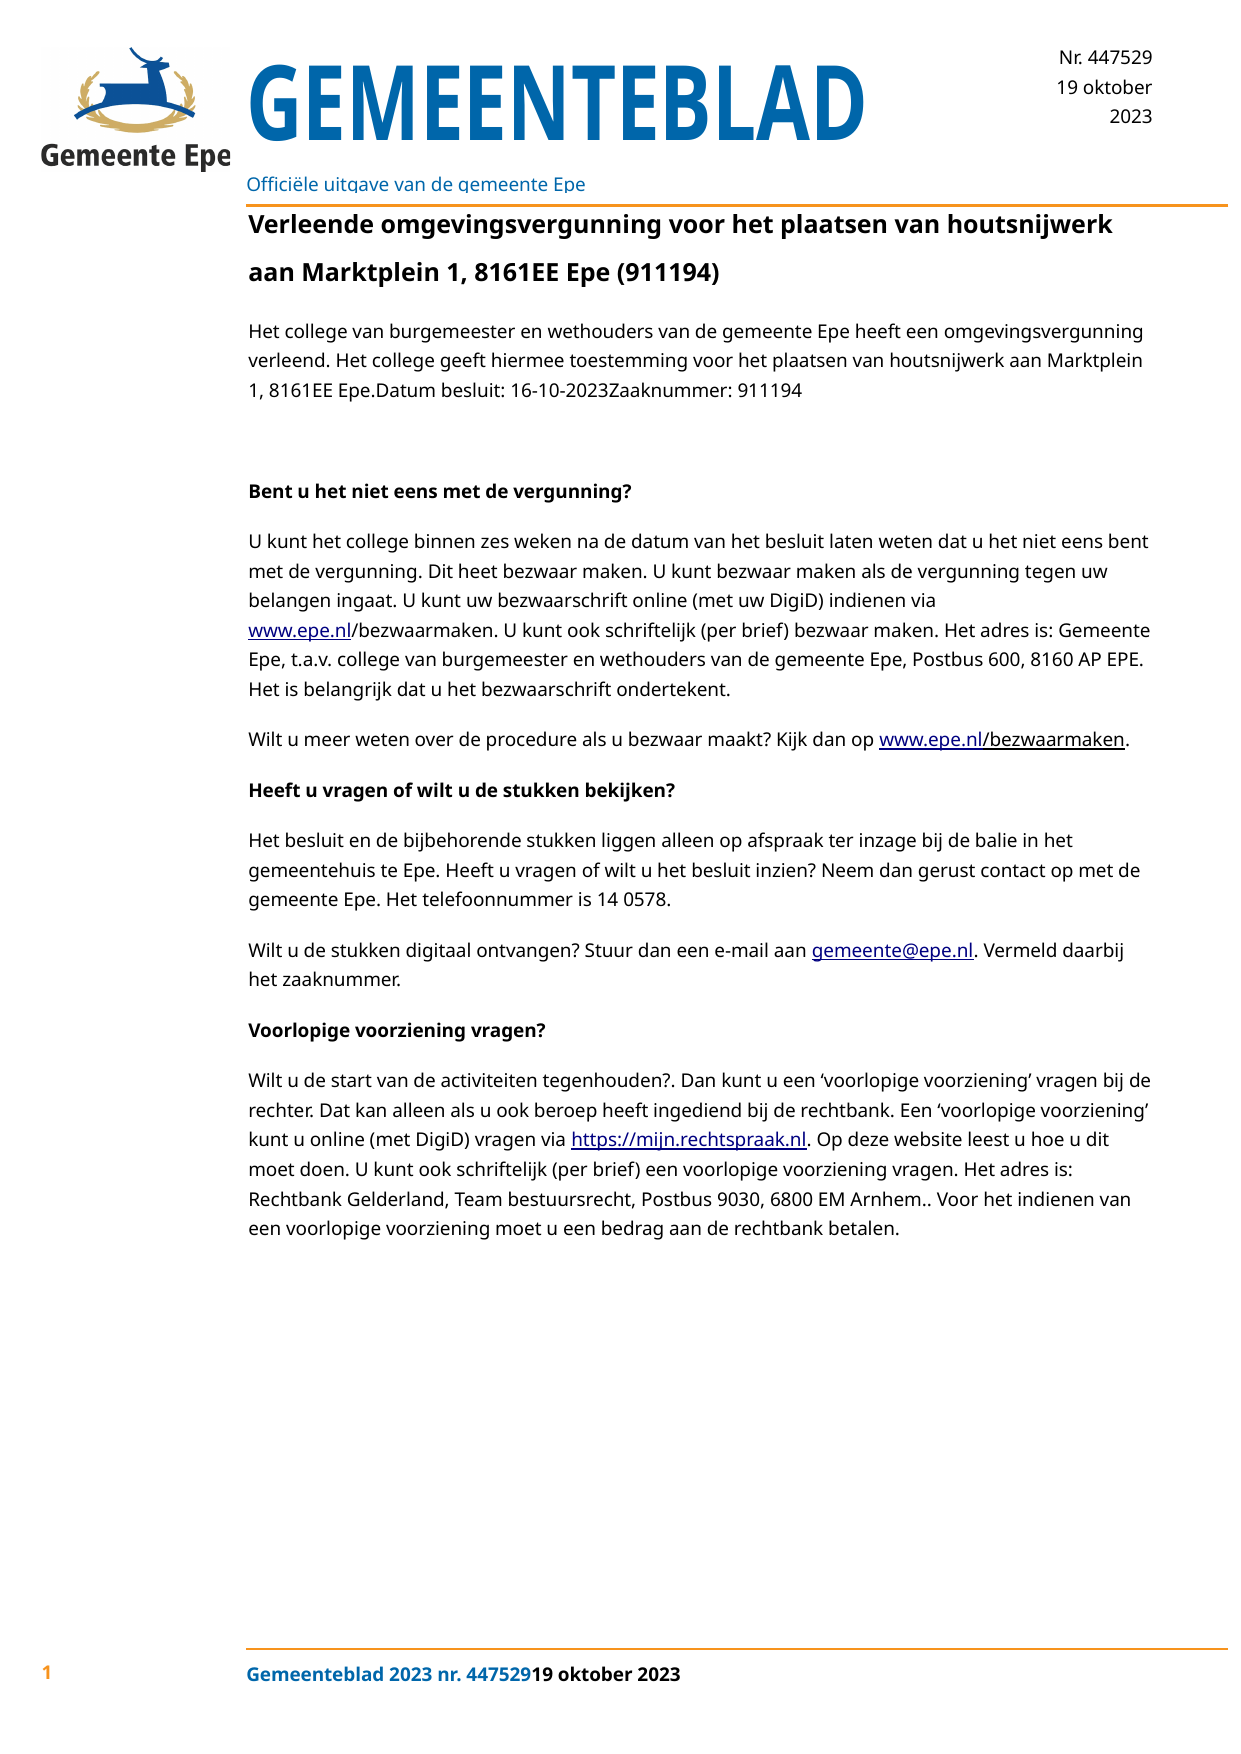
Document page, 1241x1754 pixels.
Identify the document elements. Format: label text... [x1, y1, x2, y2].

text Wilt u de stukken digitaal ontvangen? Stuur dan een e-mail aan gemeente@epe.nl. Vermeld daarbij het zaaknummer. [248, 937, 1152, 992]
text Wilt u meer weten over de procedure als u bezwaar maakt? Kijk dan op www.epe.nl/bezwaarmaken. [248, 727, 1152, 752]
text Bent u het niet eens met de vergunning? [248, 478, 1152, 504]
text Het besluit en de bijbehorende stukken liggen alleen op afspraak ter inzage bij de balie in het gemeentehuis te Epe. Heeft u vragen of wilt u het besluit inzien? Neem dan gerust contact op met de gemeente Epe. Het telefoonnummer is 14 0578. [248, 827, 1152, 912]
text Het college van burgemeester en wethouders van de gemeente Epe heeft een omgevingsvergunning verleend. Het college geeft hiermee toestemming voor het plaatsen van houtsnijwerk aan Marktplein 1, 8161EE Epe.Datum besluit: 16-10-2023Zaaknummer: 911194 [248, 318, 1152, 403]
text Wilt u de start van de activiteiten tegenhouden?. Dan kunt u een ‘voorlopige voorziening’ vragen bij de rechter. Dat kan alleen als u ook beroep heeft ingediend bij de rechtbank. Een ‘voorlopige voorziening’ kunt u online (met DigiD) vragen via https://mijn.rechtspraak.nl. Op deze website leest u hoe u dit moet doen. U kunt ook schriftelijk (per brief) een voorlopige voorziening vragen. Het adres is: Rechtbank Gelderland, Team bestuursrecht, Postbus 9030, 6800 EM Arnhem.. Voor het indienen van een voorlopige voorziening moet u een bedrag aan de rechtbank betalen. [248, 1067, 1152, 1241]
text Verleende omgevingsvergunning voor het plaatsen van houtsnijwerk aan Marktplein 1, 8161EE Epe (911194) [248, 207, 1152, 288]
picture [41, 47, 231, 172]
text Voorlopige voorziening vragen? [248, 1017, 1152, 1043]
text Heeft u vragen of wilt u de stukken bekijken? [248, 777, 1152, 803]
text U kunt het college binnen zes weken na de datum van het besluit laten weten dat u het niet eens bent met de vergunning. Dit heet bezwaar maken. U kunt bezwaar maken als de vergunning tegen uw belangen ingaat. U kunt uw bezwaarschrift online (met uw DigiD) indienen via www.epe.nl/bezwaarmaken. U kunt ook schriftelijk (per brief) bezwaar maken. Het adres is: Gemeente Epe, t.a.v. college van burgemeester en wethouders van de gemeente Epe, Postbus 600, 8160 AP EPE. Het is belangrijk dat u het bezwaarschrift ondertekent. [248, 528, 1152, 702]
